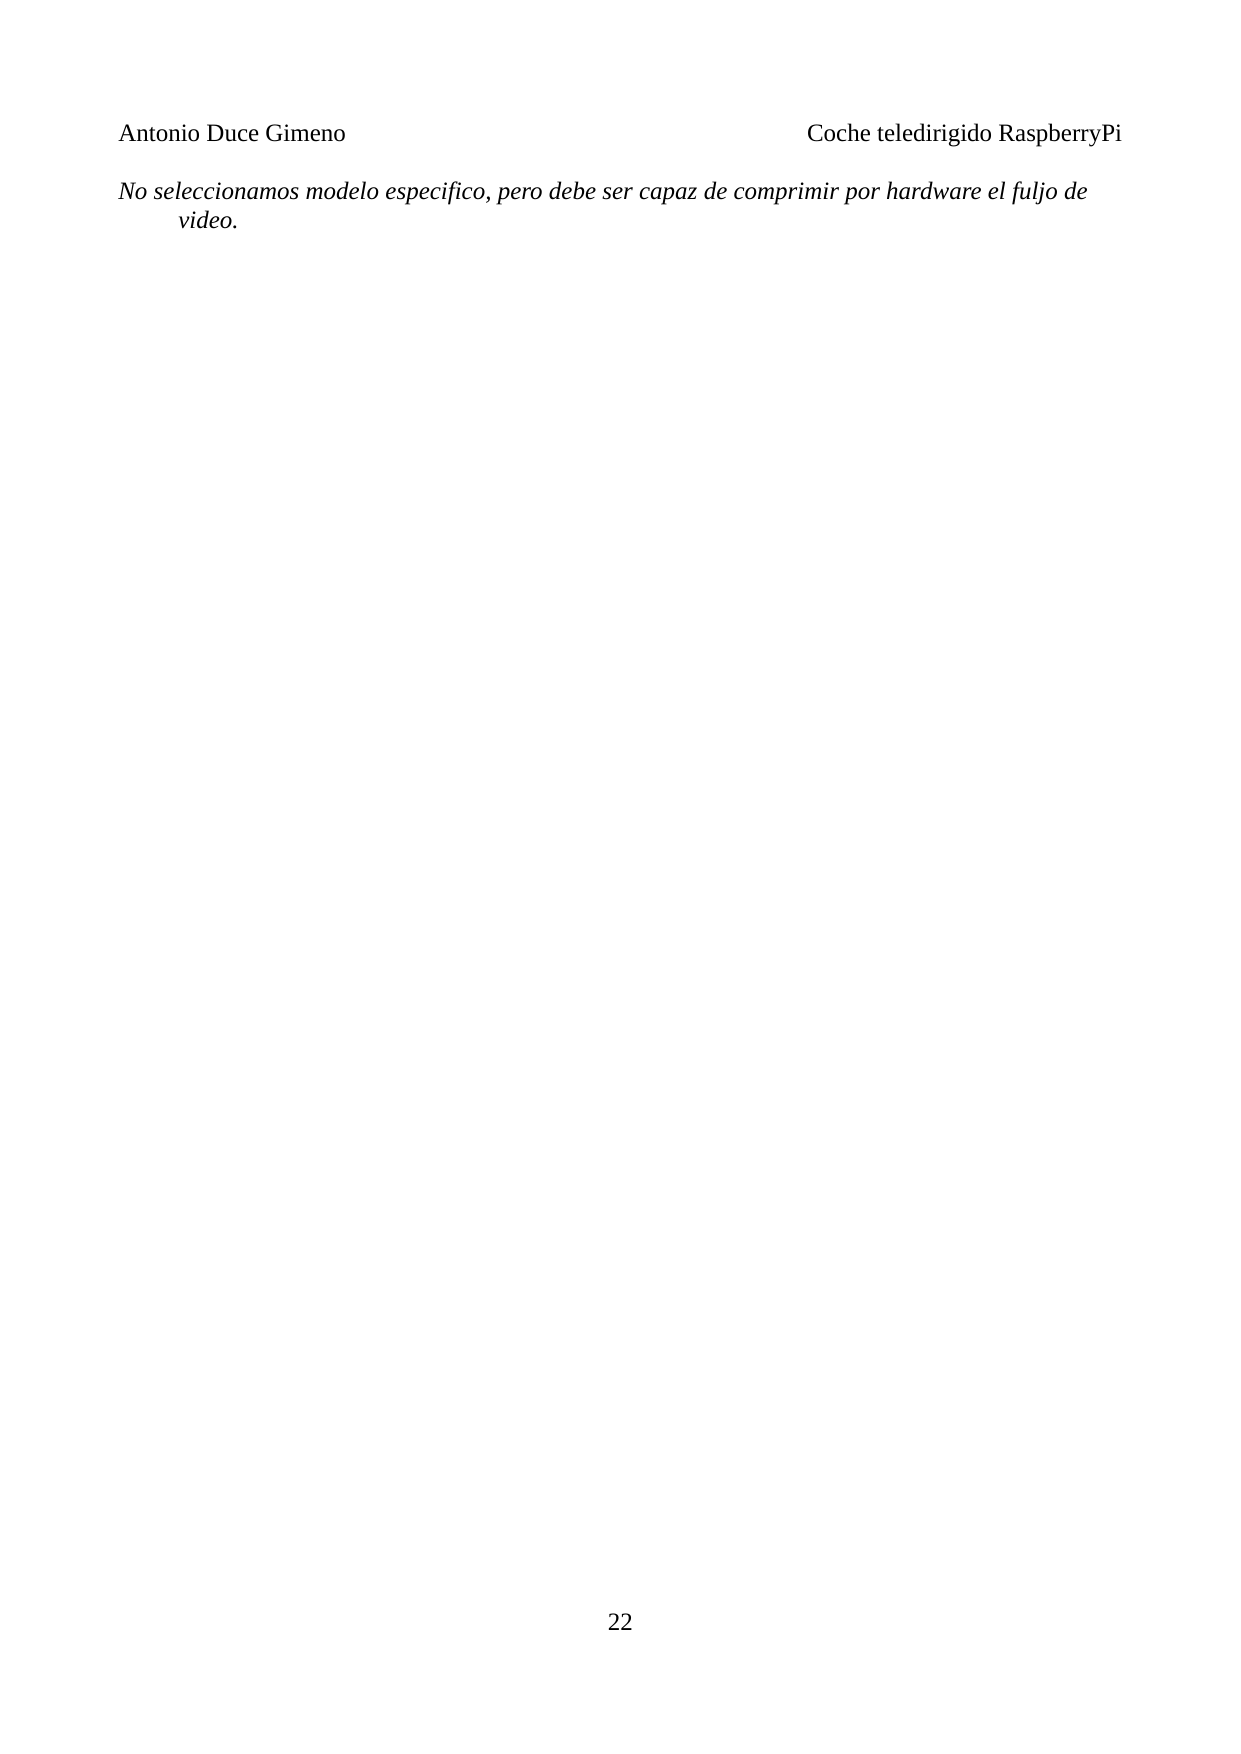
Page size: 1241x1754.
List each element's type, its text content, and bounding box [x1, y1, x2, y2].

list No seleccionamos modelo especifico, pero debe ser capaz de comprimir por hardware el fuljo de video. [118, 176, 1122, 234]
